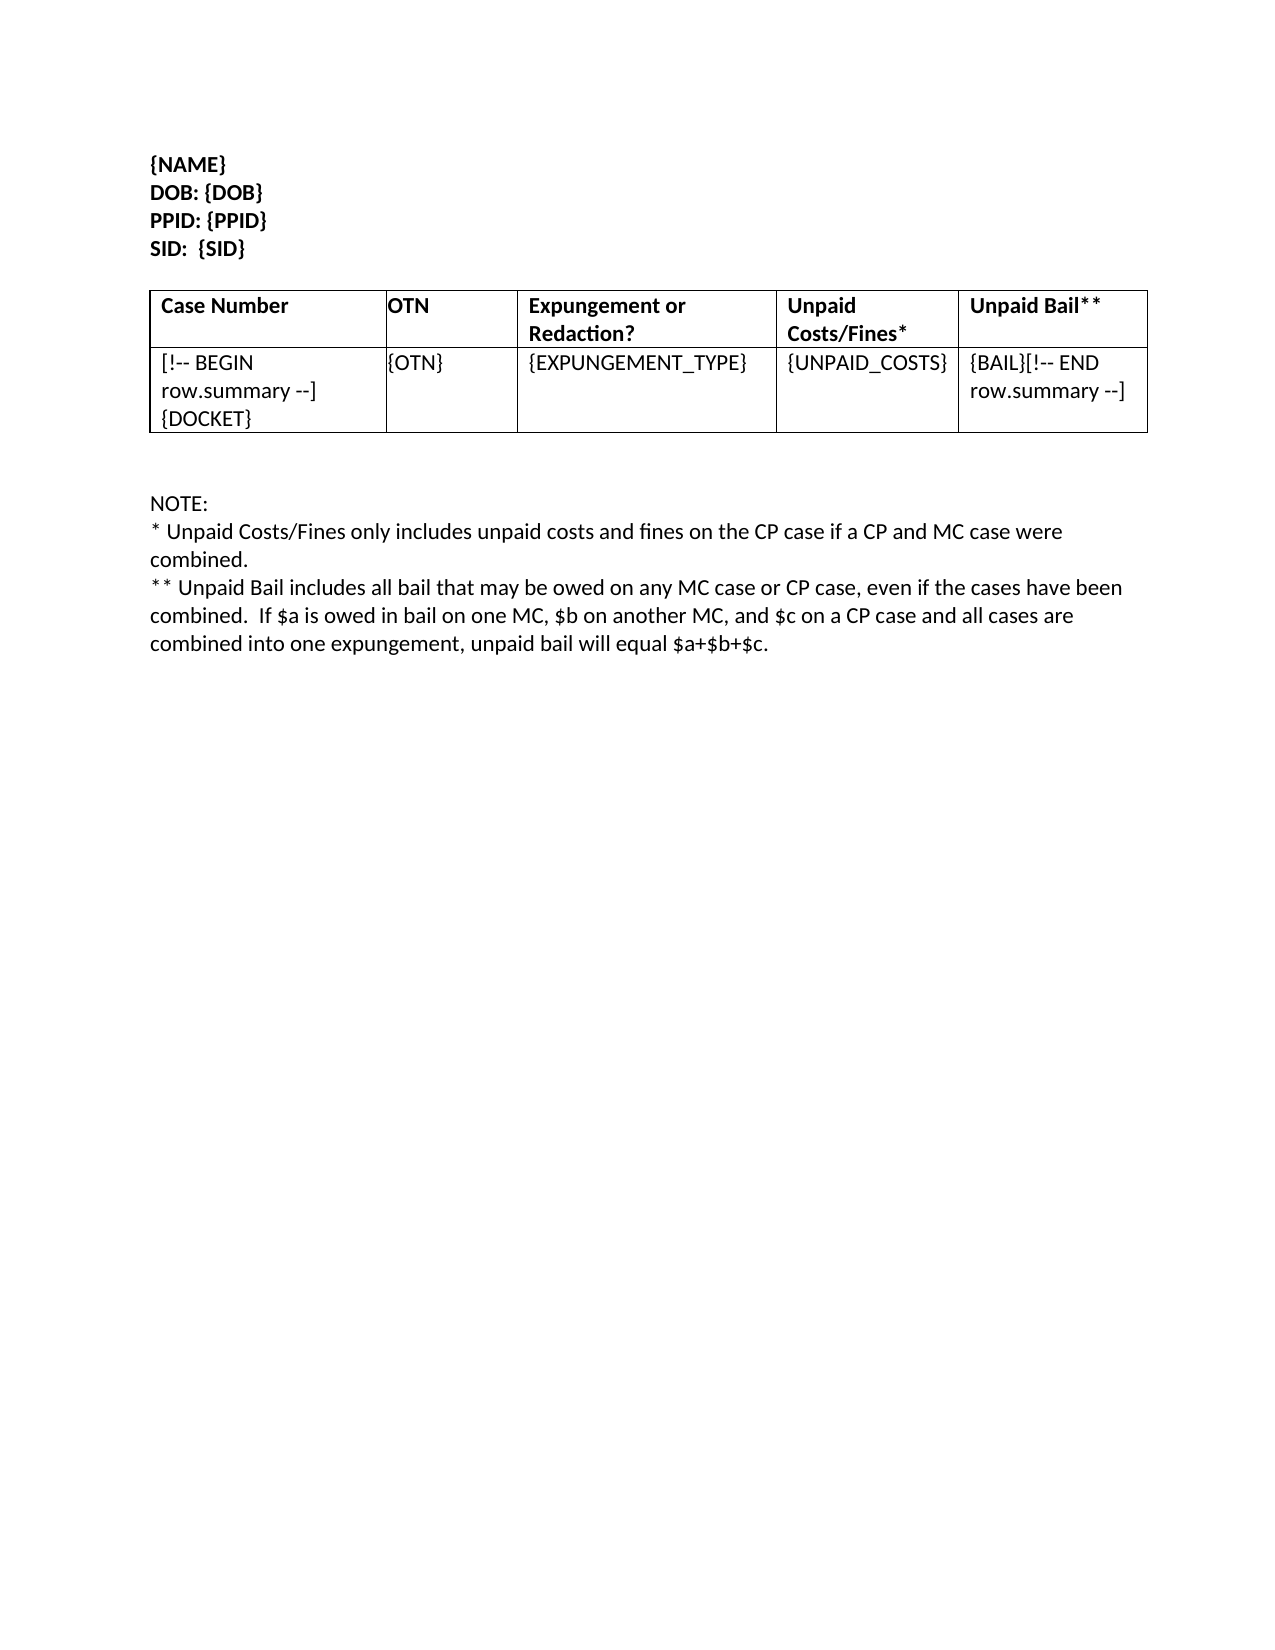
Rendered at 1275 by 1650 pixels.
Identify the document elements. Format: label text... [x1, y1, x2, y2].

text NOTE: [150, 489, 1125, 517]
text SID: {SID} [150, 234, 1125, 262]
text * Unpaid Costs/Fines only includes unpaid costs and fines on the CP case if a CP and MC case were combined. [150, 517, 1125, 573]
table_cell {OTN} [387, 348, 517, 432]
table_header Case Number [151, 291, 386, 347]
table_header Unpaid Bail** [959, 291, 1147, 347]
table_cell [!-- BEGIN row.summary --]{DOCKET} [151, 348, 386, 432]
table_header Unpaid Costs/Fines* [777, 291, 958, 347]
text ** Unpaid Bail includes all bail that may be owed on any MC case or CP case, even if the cases have been combined. If $a is owed in bail on one MC, $b on another MC, and $c on a CP case and all cases are combined into one expungement, unpaid bail will equal $a+$b+$c. [150, 573, 1125, 657]
table_header OTN [387, 291, 517, 347]
text {NAME} [150, 150, 1125, 178]
text DOB: {DOB} [150, 178, 1125, 206]
table_cell {UNPAID_COSTS} [777, 348, 958, 432]
text PPID: {PPID} [150, 206, 1125, 234]
table_cell {EXPUNGEMENT_TYPE} [518, 348, 776, 432]
table_cell {BAIL}[!-- END row.summary --] [959, 348, 1147, 432]
table_header Expungement or Redaction? [518, 291, 776, 347]
